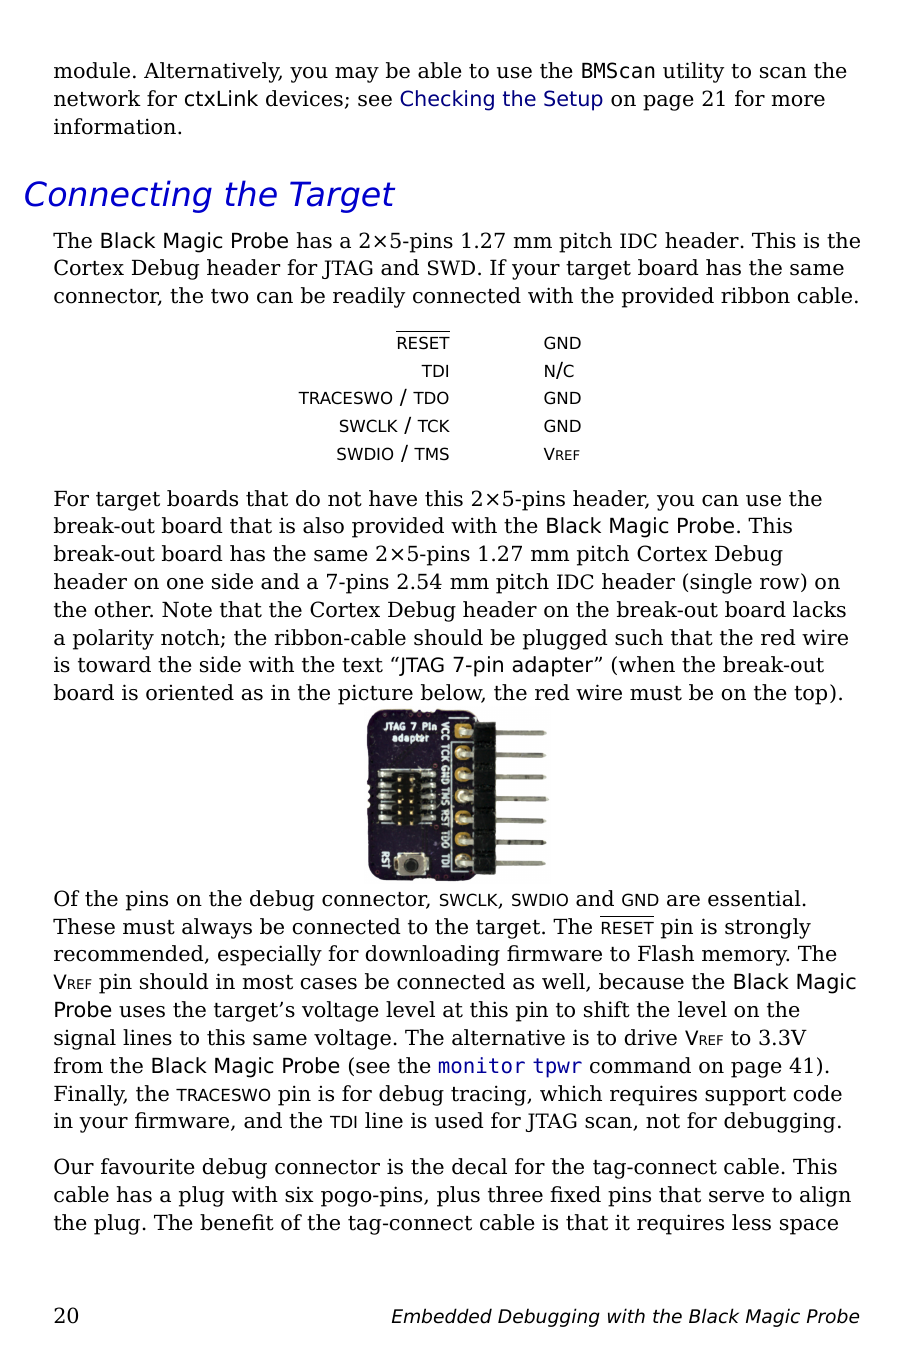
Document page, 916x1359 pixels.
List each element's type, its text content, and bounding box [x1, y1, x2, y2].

text The Black Magic Probe has a 2×5-pins 1.27 mm pitch IDC header. This is the Cortex Debug header for JTAG and SWD. If your target board has the same connector, the two can be readily connected with the provided ribbon cable. [53, 229, 862, 308]
text Our favourite debug connector is the decal for the tag-connect cable. This cable has a plug with six pogo-pins, plus three fixed pins that serve to align the plug. The benefit of the tag-connect cable is that it requires less space [53, 1155, 862, 1235]
text reset gnd tdi n/c traceswo / tdo gnd swclk / tck gnd swdio / tms vref [53, 330, 862, 465]
text module. Alternatively, you may be able to use the BMScan utility to scan the network for ctxLink devices; see Checking the Setup on page 21 for more information. [53, 59, 862, 139]
picture [363, 706, 552, 884]
text For target boards that do not have this 2×5-pins header, you can use the break-out board that is also provided with the Black Magic Probe. This break-out board has the same 2×5-pins 1.27 mm pitch Cortex Debug header on one side and a 7-pins 2.54 mm pitch IDC header (single row) on the other. Note that the Cortex Debug header on the break-out board lacks a polarity notch; the ribbon-cable should be plugged such that the red wire is toward the side with the text “JTAG 7-pin adapter” (when the break-out board is oriented as in the picture below, the red wire must be on the top). [53, 487, 862, 706]
text Of the pins on the debug connector, swclk, swdio and gnd are essential. These must always be connected to the target. The reset pin is strongly recommended, especially for downloading firmware to Flash memory. The Vref pin should in most cases be connected as well, because the Black Magic Probe uses the target’s voltage level at this pin to shift the level on the signal lines to this same voltage. The alternative is to drive Vref to 3.3V from the Black Magic Probe (see the monitor tpwr command on page 41). Finally, the traceswo pin is for debug tracing, which requires support code in your firmware, and the tdi line is used for JTAG scan, not for debugging. [53, 884, 862, 1134]
subtitle Connecting the Target [24, 175, 862, 214]
